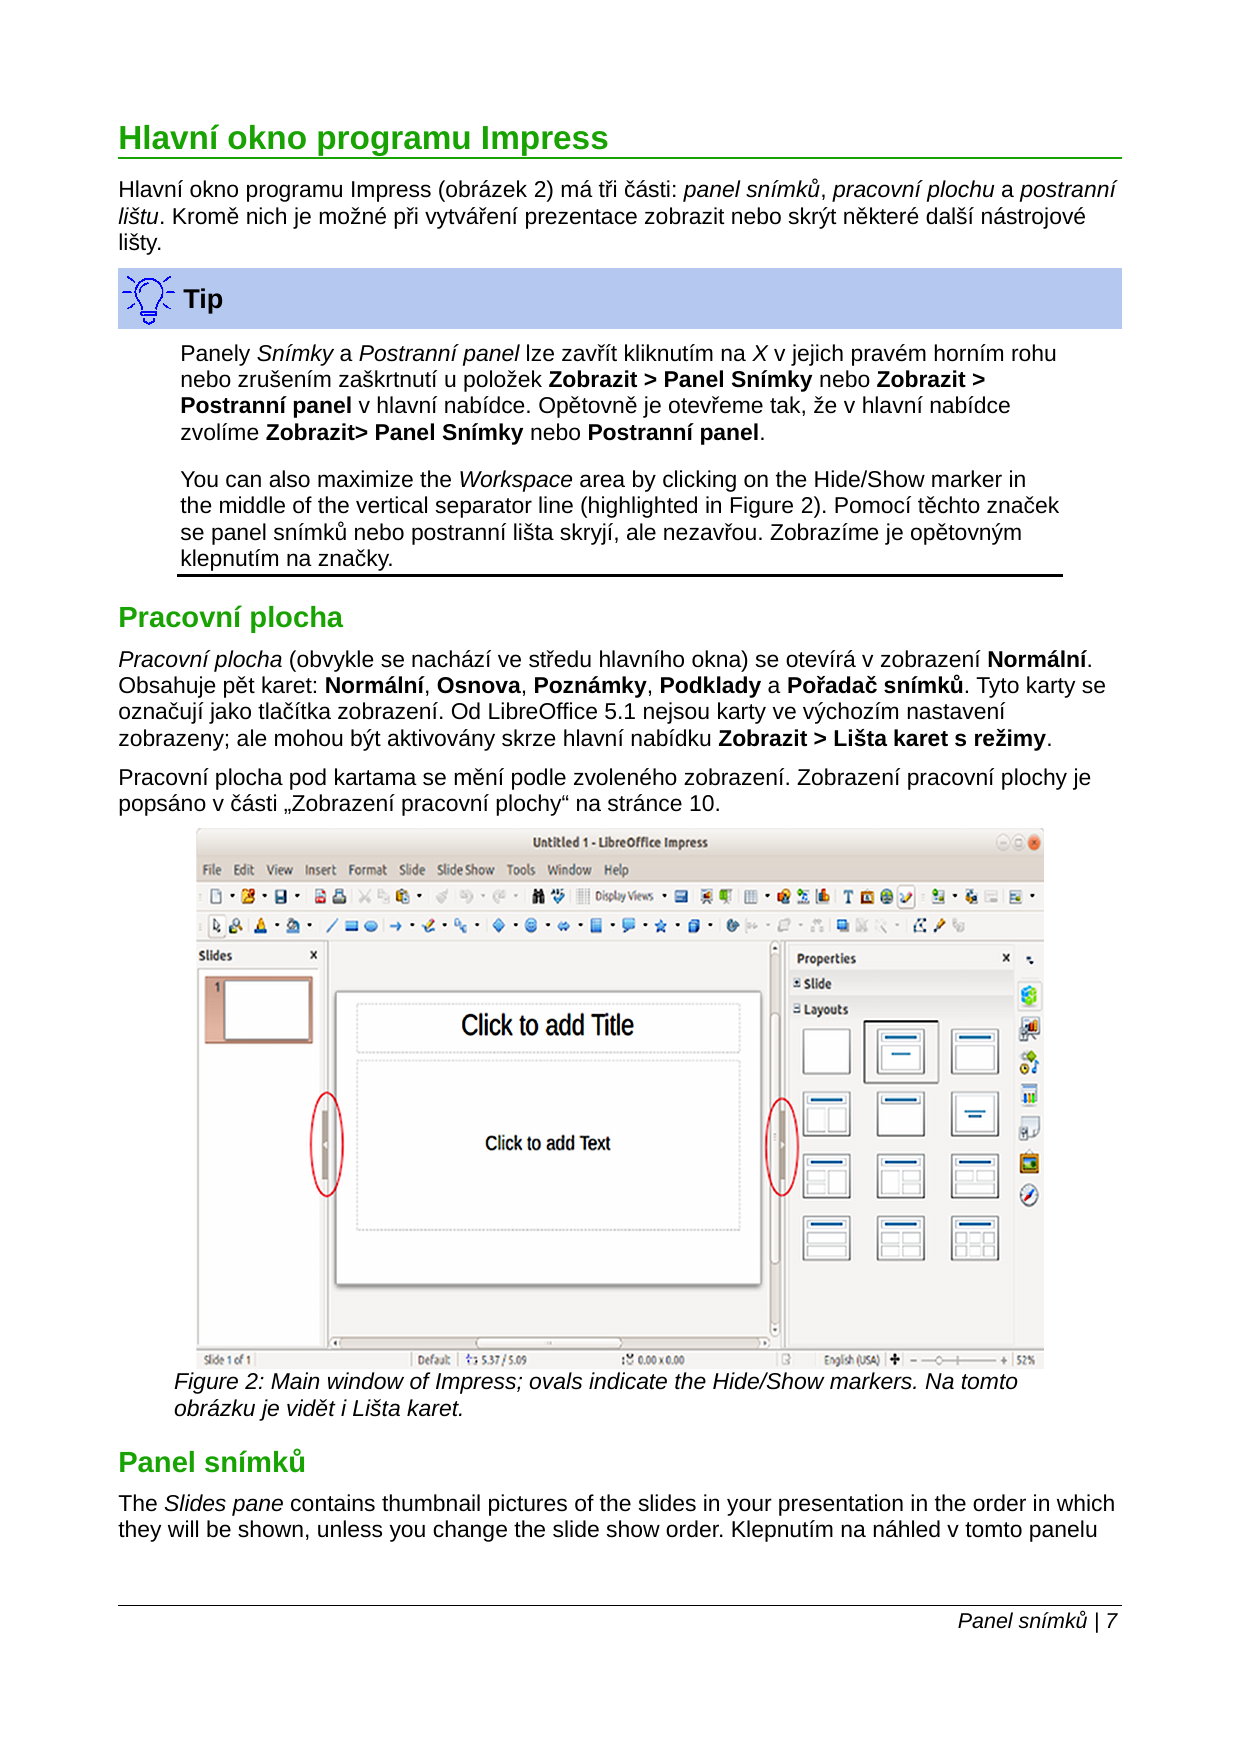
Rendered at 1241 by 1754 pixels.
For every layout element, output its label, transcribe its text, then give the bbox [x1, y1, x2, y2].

text Panely Snímky a Postranní panel lze zavřít kliknutím na X v jejich pravém horním rohu nebo zrušením zaškrtnutí u položek Zobrazit > Panel Snímky nebo Zobrazit > Postranní panel v hlavní nabídce. Opětovně je otevřeme tak, že v hlavní nabídce zvolíme Zobrazit> Panel Snímky nebo Postranní panel. [177, 337, 1063, 445]
text Pracovní plocha pod kartama se mění podle zvoleného zobrazení. Zobrazení pracovní plochy je popsáno v části „Zobrazení pracovní plochy“ na stránce 9. [118, 763, 1122, 816]
subtitle Pracovní plocha [118, 600, 1122, 634]
text You can also maximize the Workspace area by clicking on the Hide/Show marker in the middle of the vertical separator line (highlighted in Figure 2). Pomocí těchto značek se panel snímků nebo postranní lišta skryjí, ale nezavřou. Zobrazíme je opětovným klepnutím na značky. [177, 463, 1063, 574]
text Figure 2: Main window of Impress; ovals indicate the Hide/Show markers. Na tomto obrázku je vidět i Lišta karet. [174, 1366, 1066, 1421]
picture [196, 828, 1044, 1369]
subtitle Tip [179, 268, 1122, 329]
text The Slides pane contains thumbnail pictures of the slides in your presentation in the order in which they will be shown, unless you change the slide show order. Klepnutím na náhled v tomto panelu [118, 1490, 1122, 1543]
text Hlavní okno programu Impress (obrázek 2) má tři části: panel snímků, pracovní plochu a postranní lištu. Kromě nich je možné při vytváření prezentace zobrazit nebo skrýt některé další nástrojové lišty. [118, 176, 1122, 255]
subtitle Hlavní okno programu Impress [118, 118, 1122, 157]
subtitle Panel snímků [118, 1445, 1122, 1478]
text Pracovní plocha (obvykle se nachází ve středu hlavního okna) se otevírá v zobrazení Normální. Obsahuje pět karet: Normální, Osnova, Poznámky, Podklady a Pořadač snímků. Tyto karty se označují jako tlačítka zobrazení. Od LibreOffice 5.1 nejsou karty ve výchozím nastavení zobrazeny; ale mohou být aktivovány skrze hlavní nabídku Zobrazit > Lišta karet s režimy. [118, 646, 1122, 751]
picture [119, 268, 179, 329]
